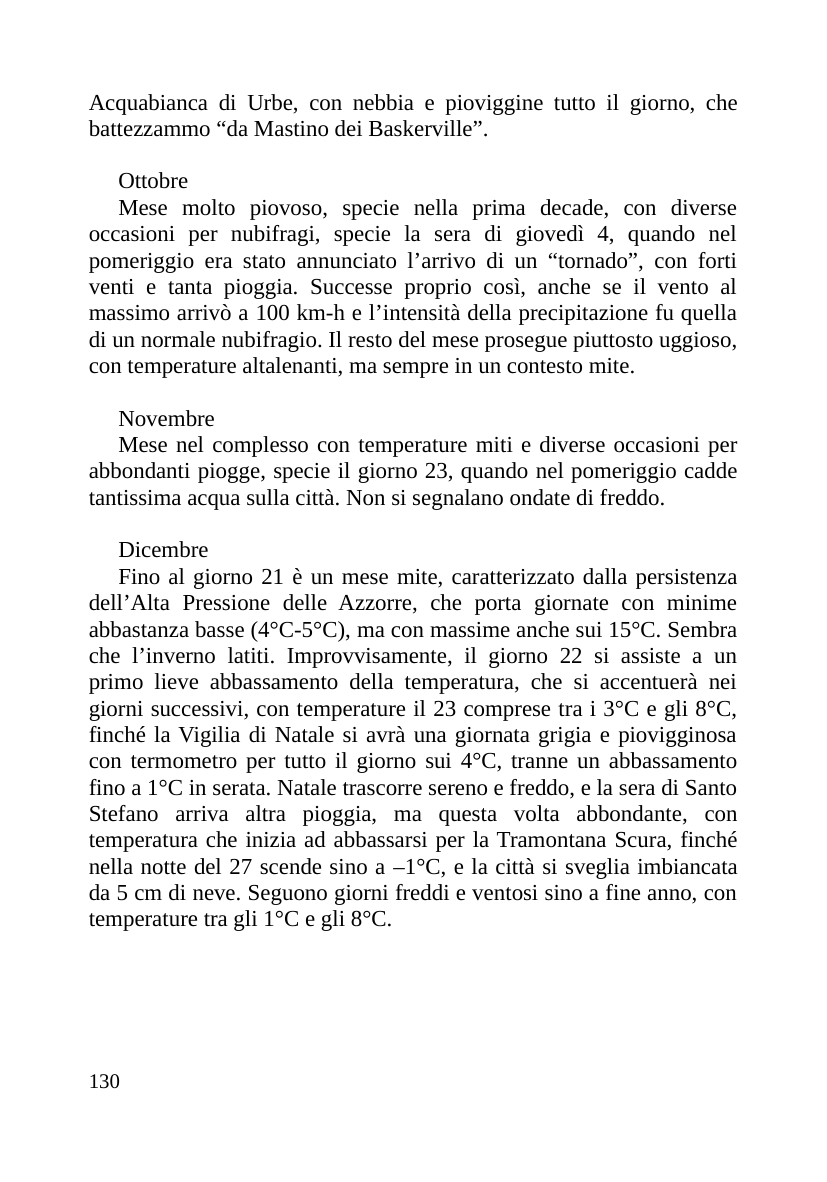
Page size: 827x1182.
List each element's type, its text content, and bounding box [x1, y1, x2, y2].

text Acquabianca di Urbe, con nebbia e pioviggine tutto il giorno, che battezzammo “da Mastino dei Baskerville”. [88, 88, 738, 141]
text Dicembre [88, 537, 738, 563]
text Ottobre [88, 168, 738, 194]
text Novembre [88, 405, 738, 431]
text Mese nel complesso con temperature miti e diverse occasioni per abbondanti piogge, specie il giorno 23, quando nel pomeriggio cadde tantissima acqua sulla città. Non si segnalano ondate di freddo. [88, 431, 738, 510]
text Mese molto piovoso, specie nella prima decade, con diverse occasioni per nubifragi, specie la sera di giovedì 4, quando nel pomeriggio era stato annunciato l’arrivo di un “tornado”, con forti venti e tanta pioggia. Successe proprio così, anche se il vento al massimo arrivò a 100 km-h e l’intensità della precipitazione fu quella di un normale nubifragio. Il resto del mese prosegue piuttosto uggioso, con temperature altalenanti, ma sempre in un contesto mite. [88, 194, 738, 378]
text Fino al giorno 21 è un mese mite, caratterizzato dalla persistenza dell’Alta Pressione delle Azzorre, che porta giornate con minime abbastanza basse (4°C-5°C), ma con massime anche sui 15°C. Sembra che l’inverno latiti. Improvvisamente, il giorno 22 si assiste a un primo lieve abbassamento della temperatura, che si accentuerà nei giorni successivi, con temperature il 23 comprese tra i 3°C e gli 8°C, finché la Vigilia di Natale si avrà una giornata grigia e piovigginosa con termometro per tutto il giorno sui 4°C, tranne un abbassamento fino a 1°C in serata. Natale trascorre sereno e freddo, e la sera di Santo Stefano arriva altra pioggia, ma questa volta abbondante, con temperatura che inizia ad abbassarsi per la Tramontana Scura, finché nella notte del 27 scende sino a ‒1°C, e la città si sveglia imbiancata da 5 cm di neve. Seguono giorni freddi e ventosi sino a fine anno, con temperature tra gli 1°C e gli 8°C. [88, 563, 738, 932]
